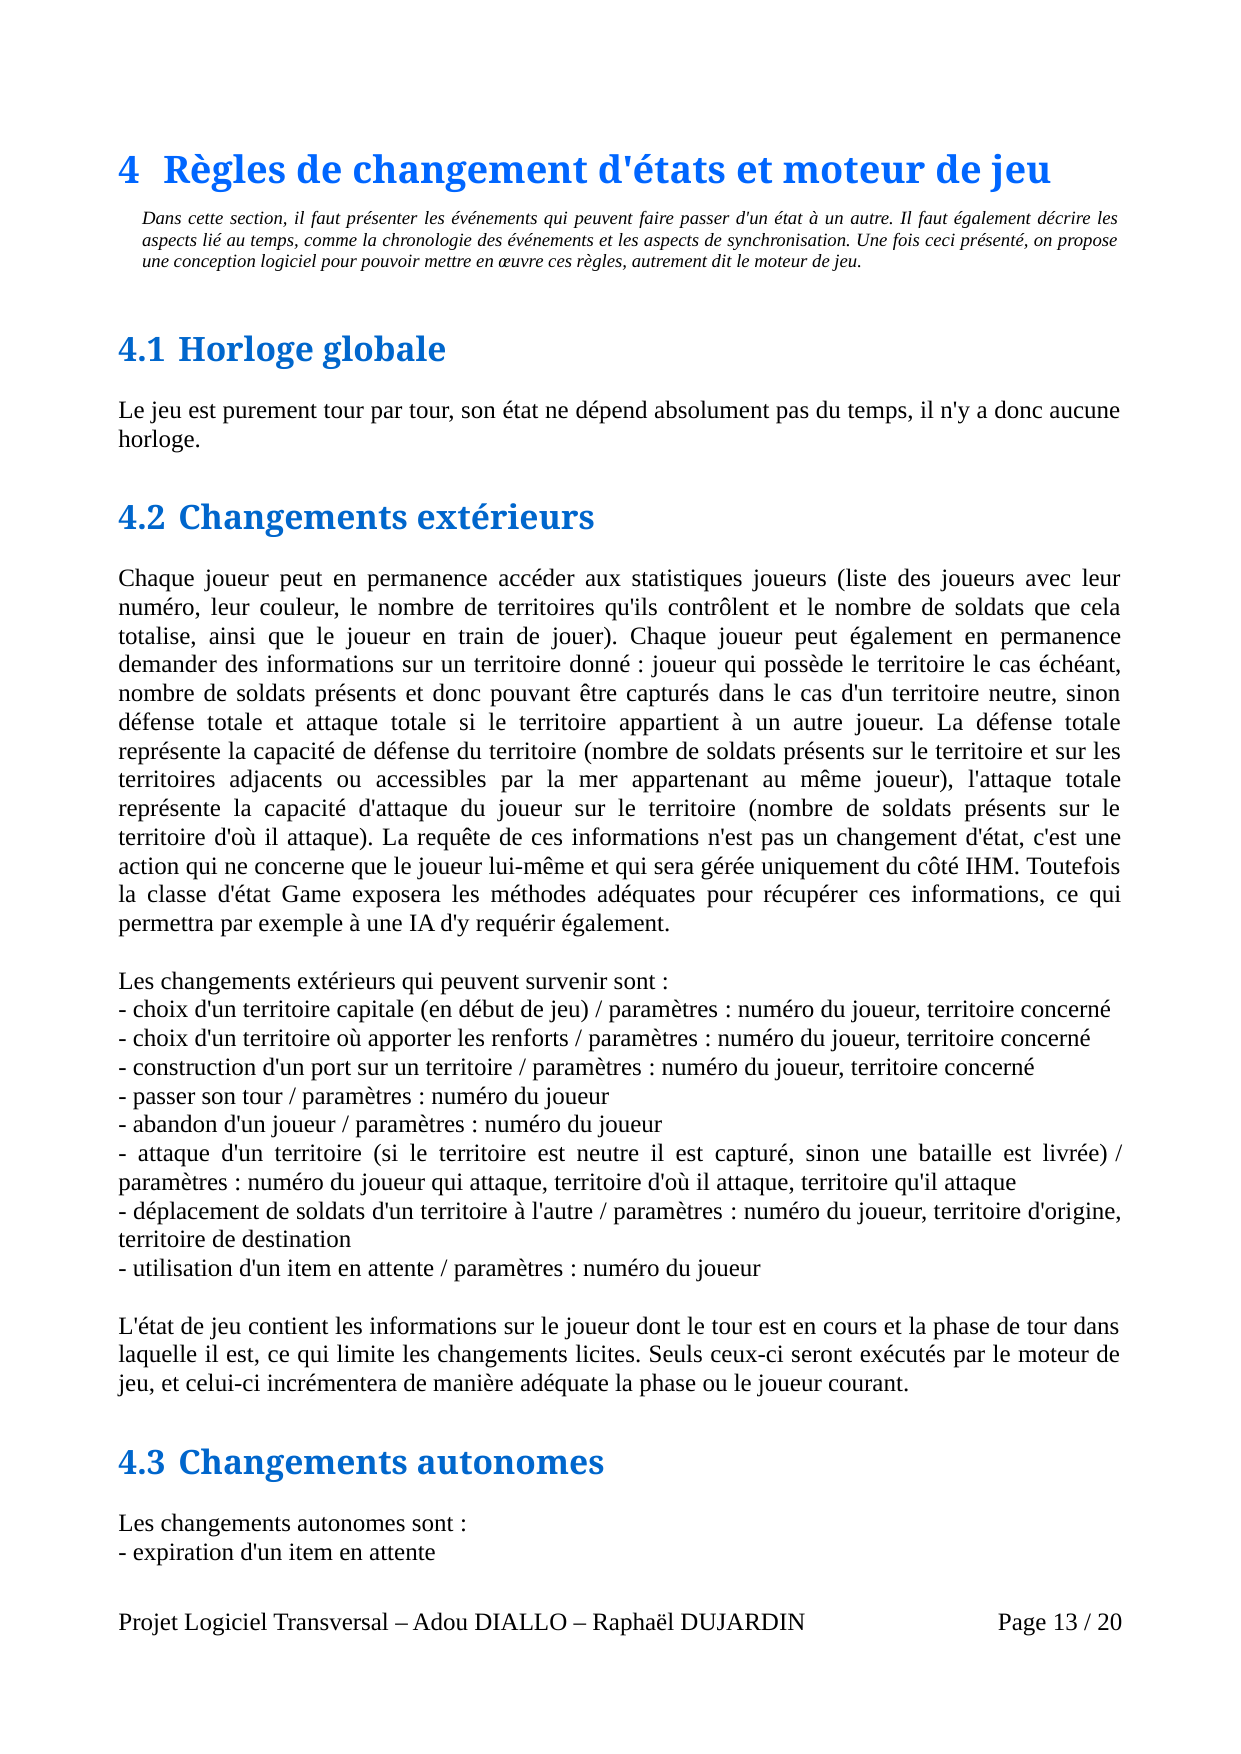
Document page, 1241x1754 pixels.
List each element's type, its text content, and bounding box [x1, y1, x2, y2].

subtitle Changements extérieurs [118, 494, 1122, 540]
text Les changements autonomes sont : [118, 1508, 1122, 1537]
subtitle Horloge globale [118, 326, 1122, 371]
text L'état de jeu contient les informations sur le joueur dont le tour est en cours et la phase de tour dans laquelle il est, ce qui limite les changements licites. Seuls ceux-ci seront exécutés par le moteur de jeu, et celui-ci incrémentera de manière adéquate la phase ou le joueur courant. [118, 1311, 1122, 1397]
text Dans cette section, il faut présenter les événements qui peuvent faire passer d'un état à un autre. Il faut également décrire les aspects lié au temps, comme la chronologie des événements et les aspects de synchronisation. Une fois ceci présenté, on propose une conception logiciel pour pouvoir mettre en œuvre ces règles, autrement dit le moteur de jeu. [142, 207, 1122, 272]
subtitle Règles de changement d'états et moteur de jeu [118, 143, 1122, 195]
text - choix d'un territoire capitale (en début de jeu) / paramètres : numéro du joueur, territoire concerné [118, 994, 1122, 1023]
text - abandon d'un joueur / paramètres : numéro du joueur [118, 1109, 1122, 1138]
text - expiration d'un item en attente [118, 1537, 1122, 1565]
text - attaque d'un territoire (si le territoire est neutre il est capturé, sinon une bataille est livrée) / paramètres : numéro du joueur qui attaque, territoire d'où il attaque, territoire qu'il attaque [118, 1138, 1122, 1196]
text - utilisation d'un item en attente / paramètres : numéro du joueur [118, 1253, 1122, 1282]
text - déplacement de soldats d'un territoire à l'autre / paramètres : numéro du joueur, territoire d'origine, territoire de destination [118, 1196, 1122, 1253]
text - choix d'un territoire où apporter les renforts / paramètres : numéro du joueur, territoire concerné [118, 1023, 1122, 1052]
text - passer son tour / paramètres : numéro du joueur [118, 1081, 1122, 1109]
subtitle Changements autonomes [118, 1438, 1122, 1484]
text Le jeu est purement tour par tour, son état ne dépend absolument pas du temps, il n'y a donc aucune horloge. [118, 395, 1122, 453]
text Chaque joueur peut en permanence accéder aux statistiques joueurs (liste des joueurs avec leur numéro, leur couleur, le nombre de territoires qu'ils contrôlent et le nombre de soldats que cela totalise, ainsi que le joueur en train de jouer). Chaque joueur peut également en permanence demander des informations sur un territoire donné : joueur qui possède le territoire le cas échéant, nombre de soldats présents et donc pouvant être capturés dans le cas d'un territoire neutre, sinon défense totale et attaque totale si le territoire appartient à un autre joueur. La défense totale représente la capacité de défense du territoire (nombre de soldats présents sur le territoire et sur les territoires adjacents ou accessibles par la mer appartenant au même joueur), l'attaque totale représente la capacité d'attaque du joueur sur le territoire (nombre de soldats présents sur le territoire d'où il attaque). La requête de ces informations n'est pas un changement d'état, c'est une action qui ne concerne que le joueur lui-même et qui sera gérée uniquement du côté IHM. Toutefois la classe d'état Game exposera les méthodes adéquates pour récupérer ces informations, ce qui permettra par exemple à une IA d'y requérir également. [118, 563, 1122, 937]
text - construction d'un port sur un territoire / paramètres : numéro du joueur, territoire concerné [118, 1052, 1122, 1081]
text Les changements extérieurs qui peuvent survenir sont : [118, 966, 1122, 994]
